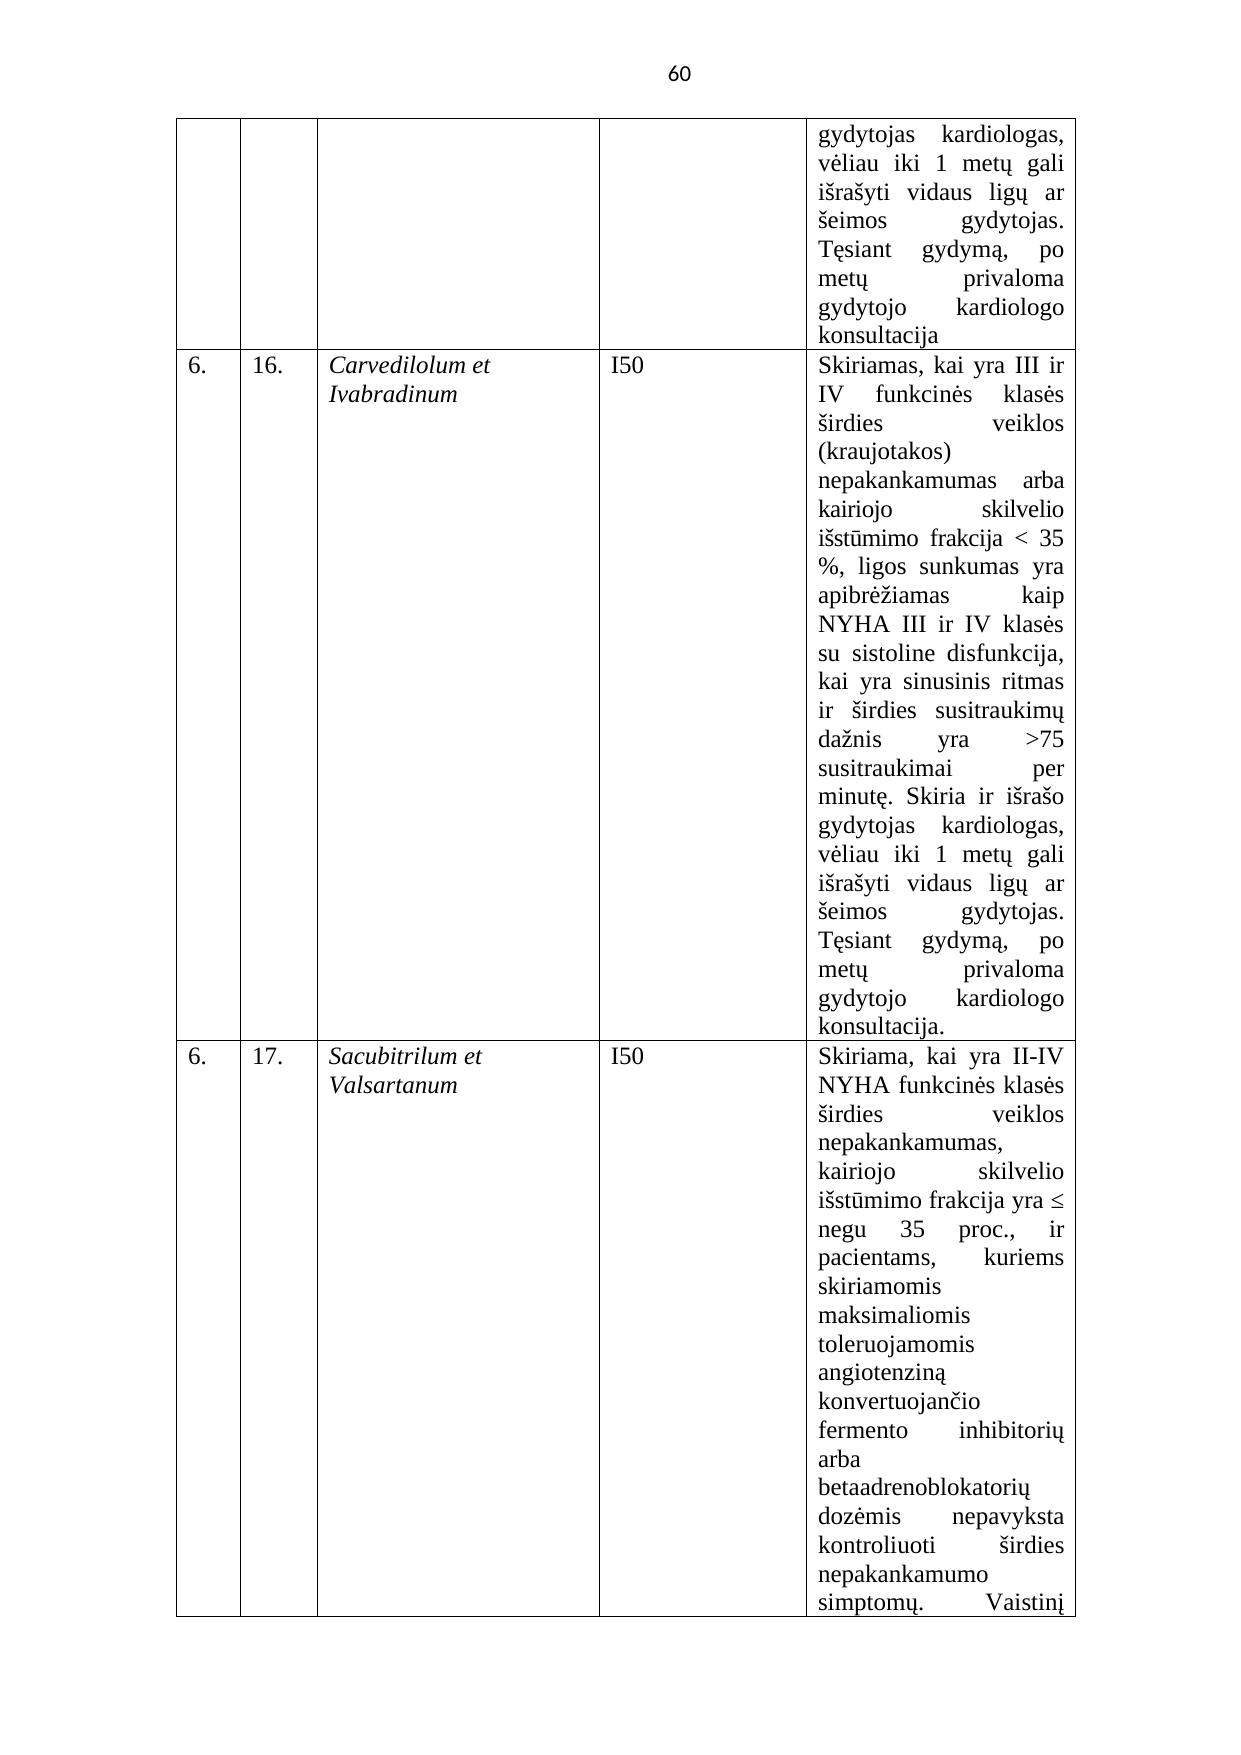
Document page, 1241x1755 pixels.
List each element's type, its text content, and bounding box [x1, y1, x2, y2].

table_cell [177, 119, 240, 349]
table_cell [1100, 1040, 1104, 1616]
table_cell 6. [177, 1041, 240, 1616]
table_cell Sacubitrilum et Valsartanum [318, 1041, 599, 1616]
table_cell [1090, 118, 1094, 349]
table_cell [1080, 1040, 1085, 1616]
table_cell [1090, 349, 1094, 1040]
table_cell [1094, 349, 1099, 1040]
table_cell [1100, 118, 1104, 349]
table_cell [1085, 118, 1089, 349]
table_cell [1110, 118, 1123, 349]
table_cell [1085, 349, 1089, 1040]
table_cell [1085, 1040, 1089, 1616]
table_cell [1080, 349, 1085, 1040]
table_cell [1076, 349, 1080, 1040]
table_cell 16. [241, 350, 317, 1040]
table_cell [1104, 1040, 1110, 1616]
table_cell [1076, 1040, 1080, 1616]
table_cell I50 [600, 1041, 806, 1616]
table_cell [600, 119, 806, 349]
table_cell 6. [177, 350, 240, 1040]
table_cell Skiriama, kai yra II-IV NYHA funkcinės klasės širdies veiklos nepakankamumas, kairiojo skilvelio išstūmimo frakcija yra ≤ negu 35 proc., ir pacientams, kuriems skiriamomis maksimaliomis toleruojamomis angiotenziną konvertuojančio fermento inhibitorių arba betaadrenoblokatorių dozėmis nepavyksta kontroliuoti širdies nepakankamumo simptomų. Vaistinį [807, 1041, 1075, 1616]
table_cell [1104, 349, 1110, 1040]
table_cell [1090, 1040, 1094, 1616]
table_cell gydytojas kardiologas, vėliau iki 1 metų gali išrašyti vidaus ligų ar šeimos gydytojas. Tęsiant gydymą, po metų privaloma gydytojo kardiologo konsultacija [807, 119, 1075, 349]
table_cell I50 [600, 350, 806, 1040]
table_cell [1110, 1040, 1123, 1616]
table_cell [1094, 1040, 1099, 1616]
table_cell 17. [241, 1041, 317, 1616]
table_cell [241, 119, 317, 349]
table_cell [1100, 349, 1104, 1040]
table_cell [1110, 349, 1123, 1040]
table_cell Carvedilolum et Ivabradinum [318, 350, 599, 1040]
table_cell [1104, 118, 1110, 349]
table_cell Skiriamas, kai yra III ir IV funkcinės klasės širdies veiklos (kraujotakos) nepakankamumas arba kairiojo skilvelio išstūmimo frakcija < 35 %, ligos sunkumas yra apibrėžiamas kaip NYHA III ir IV klasės su sistoline disfunkcija, kai yra sinusinis ritmas ir širdies susitraukimų dažnis yra >75 susitraukimai per minutę. Skiria ir išrašo gydytojas kardiologas, vėliau iki 1 metų gali išrašyti vidaus ligų ar šeimos gydytojas. Tęsiant gydymą, po metų privaloma gydytojo kardiologo konsultacija. [807, 350, 1075, 1040]
table_cell [318, 119, 599, 349]
table_cell [1080, 118, 1085, 349]
table_cell [1094, 118, 1099, 349]
table_cell [1076, 118, 1080, 349]
